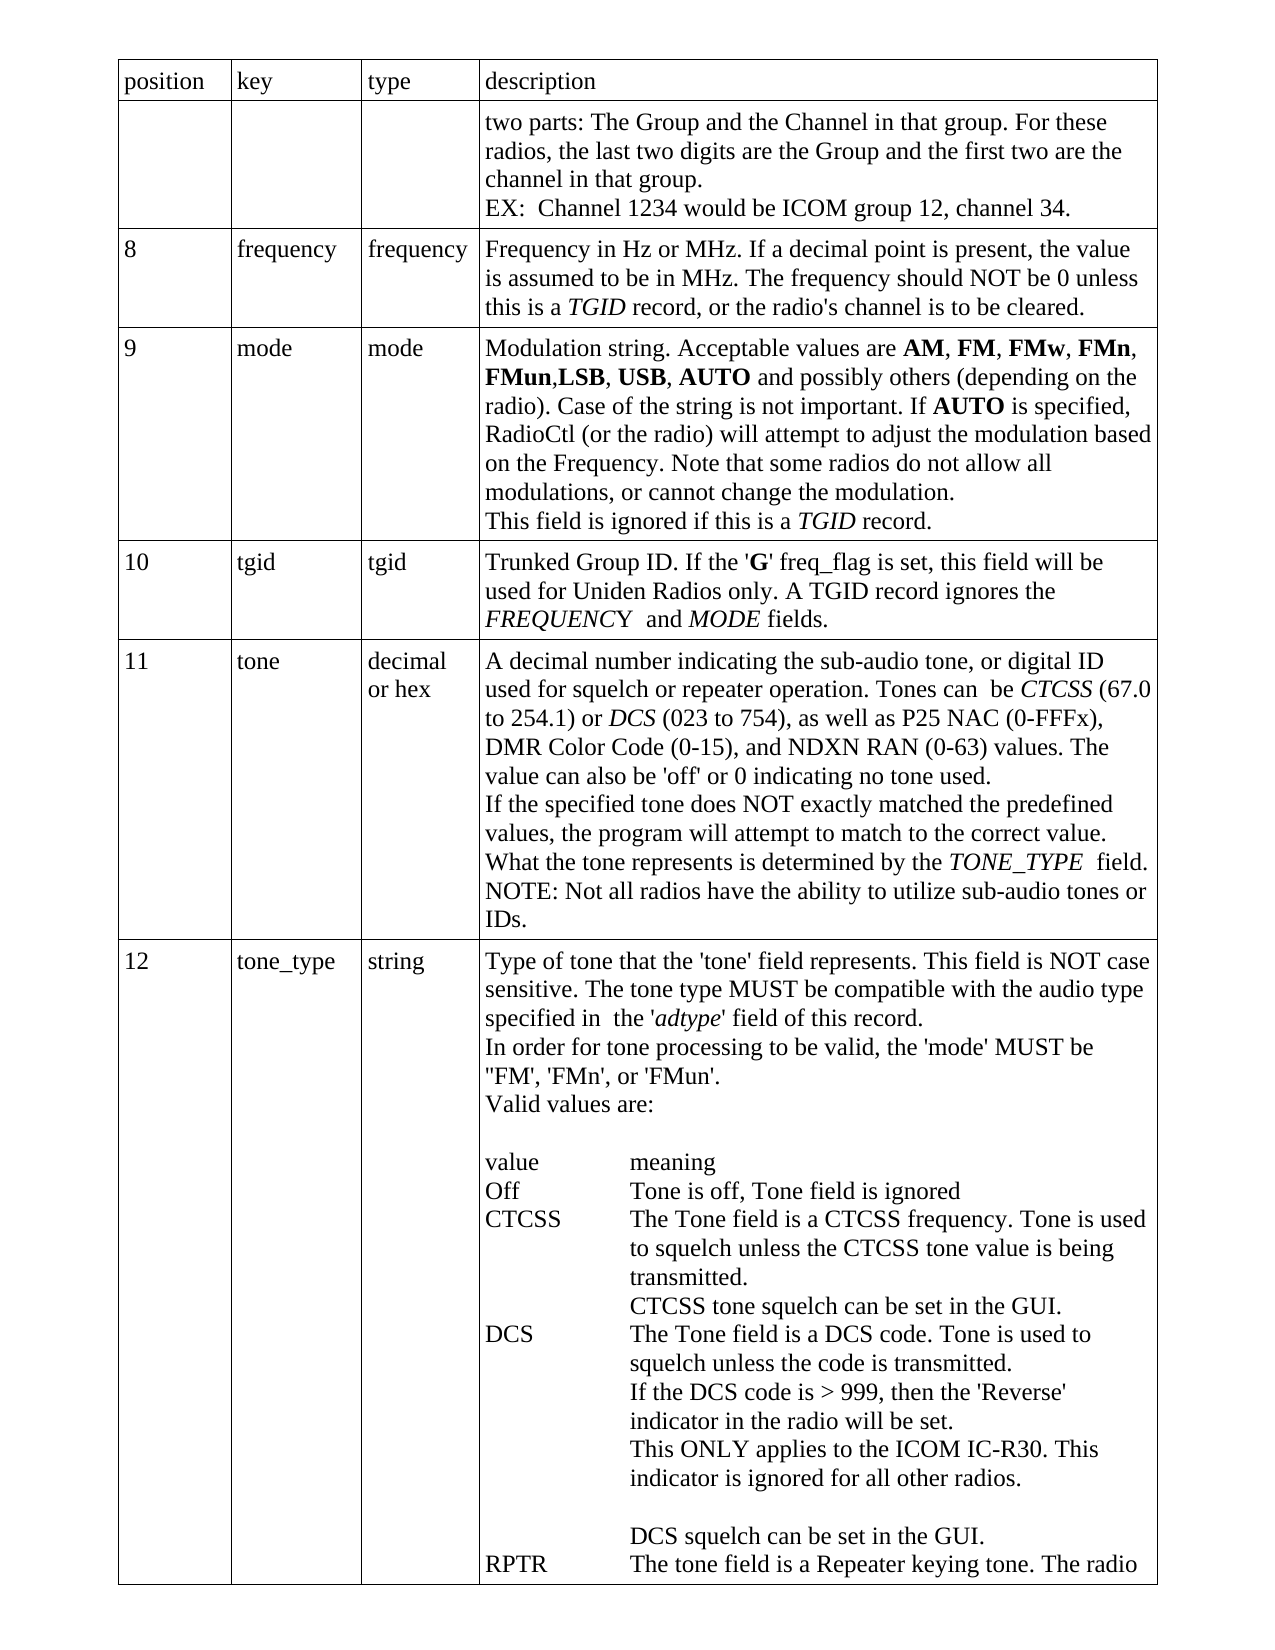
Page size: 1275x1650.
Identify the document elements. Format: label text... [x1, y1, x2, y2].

table_cell string [362, 940, 479, 1584]
table_cell 11 [119, 640, 231, 939]
table_cell mode [362, 328, 479, 540]
table_cell two parts: The Group and the Channel in that group. For these radios, the last two digits are the Group and the first two are the channel in that group. EX: Channel 1234 would be ICOM group 12, channel 34. [480, 101, 1157, 228]
table_cell Trunked Group ID. If the 'G' freq_flag is set, this field will be used for Uniden Radios only. A TGID record ignores the FREQUENCY and MODE fields. [480, 541, 1157, 639]
table_cell tone_type [232, 940, 361, 1584]
table_cell RPTR [485, 1550, 629, 1578]
table_cell mode [232, 328, 361, 540]
table_header meaning [630, 1147, 1152, 1176]
table_cell DCS [485, 1320, 629, 1549]
table_cell Type of tone that the 'tone' field represents. This field is NOT case sensitive. The tone type MUST be compatible with the audio type specified in the 'adtype' field of this record. In order for tone processing to be valid, the 'mode' MUST be ''FM', 'FMn', or 'FMun'. Valid values are: [480, 940, 1157, 1584]
table_cell Modulation string. Acceptable values are AM, FM, FMw, FMn, FMun,LSB, USB, AUTO and possibly others (depending on the radio). Case of the string is not important. If AUTO is specified, RadioCtl (or the radio) will attempt to adjust the modulation based on the Frequency. Note that some radios do not allow all modulations, or cannot change the modulation. This field is ignored if this is a TGID record. [480, 328, 1157, 540]
table_cell decimal or hex [362, 640, 479, 939]
table_cell [362, 101, 479, 228]
table_cell A decimal number indicating the sub-audio tone, or digital ID used for squelch or repeater operation. Tones can be CTCSS (67.0 to 254.1) or DCS (023 to 754), as well as P25 NAC (0-FFFx), DMR Color Code (0-15), and NDXN RAN (0-63) values. The value can also be 'off' or 0 indicating no tone used. If the specified tone does NOT exactly matched the predefined values, the program will attempt to match to the correct value. What the tone represents is determined by the TONE_TYPE field. NOTE: Not all radios have the ability to utilize sub-audio tones or IDs. [480, 640, 1157, 939]
table_cell 8 [119, 229, 231, 327]
table_cell Tone is off, Tone field is ignored [630, 1176, 1152, 1204]
table_cell frequency [362, 229, 479, 327]
table_cell Frequency in Hz or MHz. If a decimal point is present, the value is assumed to be in MHz. The frequency should NOT be 0 unless this is a TGID record, or the radio's channel is to be cleared. [480, 229, 1157, 327]
table_cell 12 [119, 940, 231, 1584]
table_cell 9 [119, 328, 231, 540]
table_cell The Tone field is a CTCSS frequency. Tone is used to squelch unless the CTCSS tone value is being transmitted. CTCSS tone squelch can be set in the GUI. [630, 1205, 1152, 1319]
table_cell [119, 101, 231, 228]
table_cell tgid [232, 541, 361, 639]
table_header description [480, 60, 1157, 100]
table_cell tone [232, 640, 361, 939]
table_cell [232, 101, 361, 228]
table_cell The tone field is a Repeater keying tone. The radio [630, 1550, 1152, 1578]
table_header position [119, 60, 231, 100]
table_header key [232, 60, 361, 100]
table_cell frequency [232, 229, 361, 327]
table_cell The Tone field is a DCS code. Tone is used to squelch unless the code is transmitted. If the DCS code is > 999, then the 'Reverse' indicator in the radio will be set. This ONLY applies to the ICOM IC-R30. This indicator is ignored for all other radios. DCS squelch can be set in the GUI. [630, 1320, 1152, 1549]
table_header type [362, 60, 479, 100]
table_header value [485, 1147, 629, 1176]
table_cell 10 [119, 541, 231, 639]
table_cell tgid [362, 541, 479, 639]
table_cell Off [485, 1176, 629, 1204]
table_cell CTCSS [485, 1205, 629, 1319]
